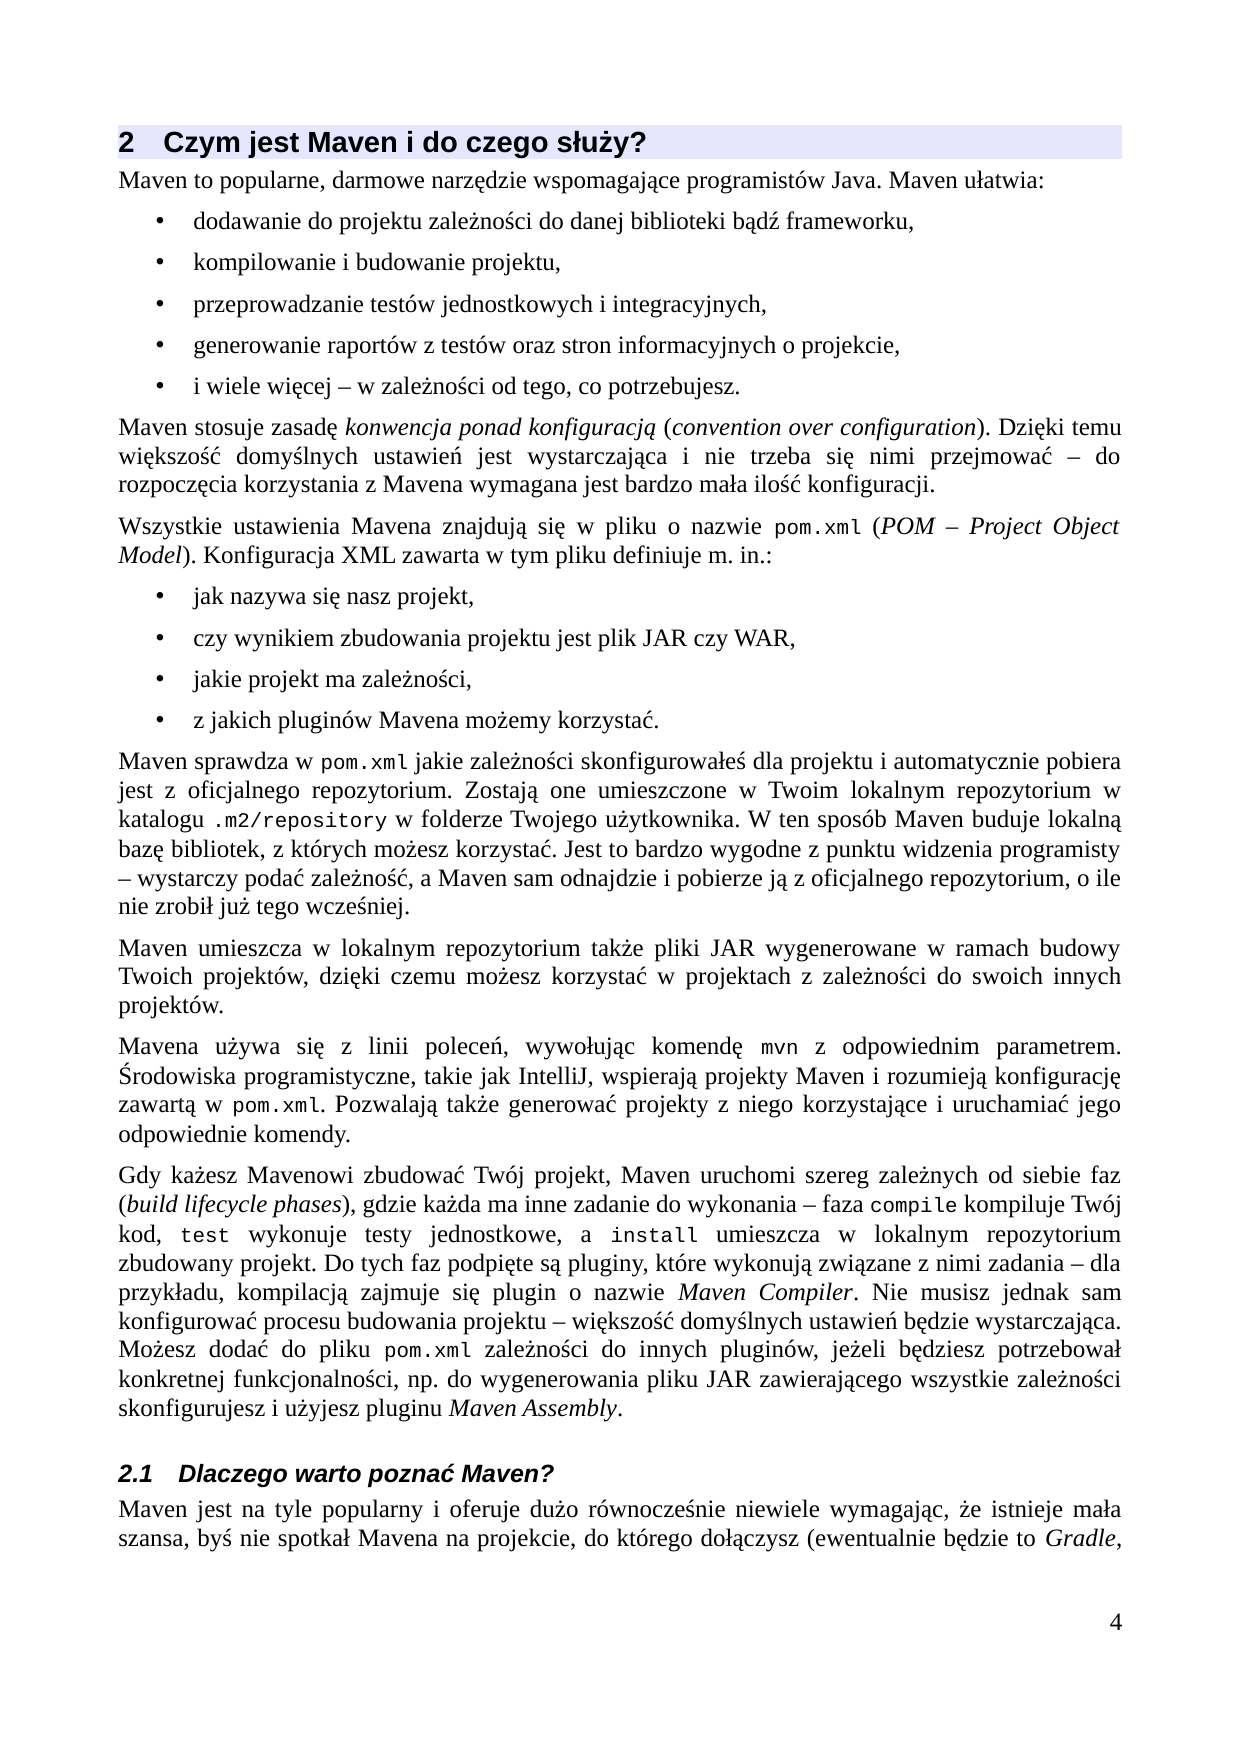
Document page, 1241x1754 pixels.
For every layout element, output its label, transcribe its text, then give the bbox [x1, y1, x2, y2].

text Maven umieszcza w lokalnym repozytorium także pliki JAR wygenerowane w ramach budowy Twoich projektów, dzięki czemu możesz korzystać w projektach z zależności do swoich innych projektów. [118, 933, 1122, 1019]
text Maven to popularne, darmowe narzędzie wspomagające programistów Java. Maven ułatwia: [118, 165, 1122, 194]
subtitle Czym jest Maven i do czego służy? [118, 125, 1122, 159]
list czy wynikiem zbudowania projektu jest plik JAR czy WAR, [156, 623, 1122, 651]
text Mavena używa się z linii poleceń, wywołując komendę mvn z odpowiednim parametrem. Środowiska programistyczne, takie jak IntelliJ, wspierają projekty Maven i rozumieją konfigurację zawartą w pom.xml. Pozwalają także generować projekty z niego korzystające i uruchamiać jego odpowiednie komendy. [118, 1031, 1122, 1148]
list jak nazywa się nasz projekt, [156, 581, 1122, 610]
list z jakich pluginów Mavena możemy korzystać. [156, 705, 1122, 734]
text Maven stosuje zasadę konwencja ponad konfiguracją (convention over configuration). Dzięki temu większość domyślnych ustawień jest wystarczająca i nie trzeba się nimi przejmować – do rozpoczęcia korzystania z Mavena wymagana jest bardzo mała ilość konfiguracji. [118, 412, 1122, 498]
list i wiele więcej – w zależności od tego, co potrzebujesz. [156, 371, 1122, 400]
list przeprowadzanie testów jednostkowych i integracyjnych, [156, 289, 1122, 317]
text Wszystkie ustawienia Mavena znajdują się w pliku o nazwie pom.xml (POM – Project Object Model). Konfiguracja XML zawarta w tym pliku definiuje m. in.: [118, 511, 1122, 569]
text Gdy każesz Mavenowi zbudować Twój projekt, Maven uruchomi szereg zależnych od siebie faz (build lifecycle phases), gdzie każda ma inne zadanie do wykonania – faza compile kompiluje Twój kod, test wykonuje testy jednostkowe, a install umieszcza w lokalnym repozytorium zbudowany projekt. Do tych faz podpięte są pluginy, które wykonują związane z nimi zadania – dla przykładu, kompilacją zajmuje się plugin o nazwie Maven Compiler. Nie musisz jednak sam konfigurować procesu budowania projektu – większość domyślnych ustawień będzie wystarczająca. Możesz dodać do pliku pom.xml zależności do innych pluginów, jeżeli będziesz potrzebował konkretnej funkcjonalności, np. do wygenerowania pliku JAR zawierającego wszystkie zależności skonfigurujesz i użyjesz pluginu Maven Assembly. [118, 1160, 1122, 1422]
list kompilowanie i budowanie projektu, [156, 247, 1122, 276]
list generowanie raportów z testów oraz stron informacyjnych o projekcie, [156, 330, 1122, 358]
list jakie projekt ma zależności, [156, 664, 1122, 692]
text Maven jest na tyle popularny i oferuje dużo równocześnie niewiele wymagając, że istnieje mała szansa, byś nie spotkał Mavena na projekcie, do którego dołączysz (ewentualnie będzie to Gradle, [118, 1494, 1122, 1551]
list dodawanie do projektu zależności do danej biblioteki bądź frameworku, [156, 206, 1122, 235]
subtitle Dlaczego warto poznać Maven? [118, 1459, 1122, 1487]
text Maven sprawdza w pom.xml jakie zależności skonfigurowałeś dla projektu i automatycznie pobiera jest z oficjalnego repozytorium. Zostają one umieszczone w Twoim lokalnym repozytorium w katalogu .m2/repository w folderze Twojego użytkownika. W ten sposób Maven buduje lokalną bazę bibliotek, z których możesz korzystać. Jest to bardzo wygodne z punktu widzenia programisty – wystarczy podać zależność, a Maven sam odnajdzie i pobierze ją z oficjalnego repozytorium, o ile nie zrobił już tego wcześniej. [118, 746, 1122, 920]
